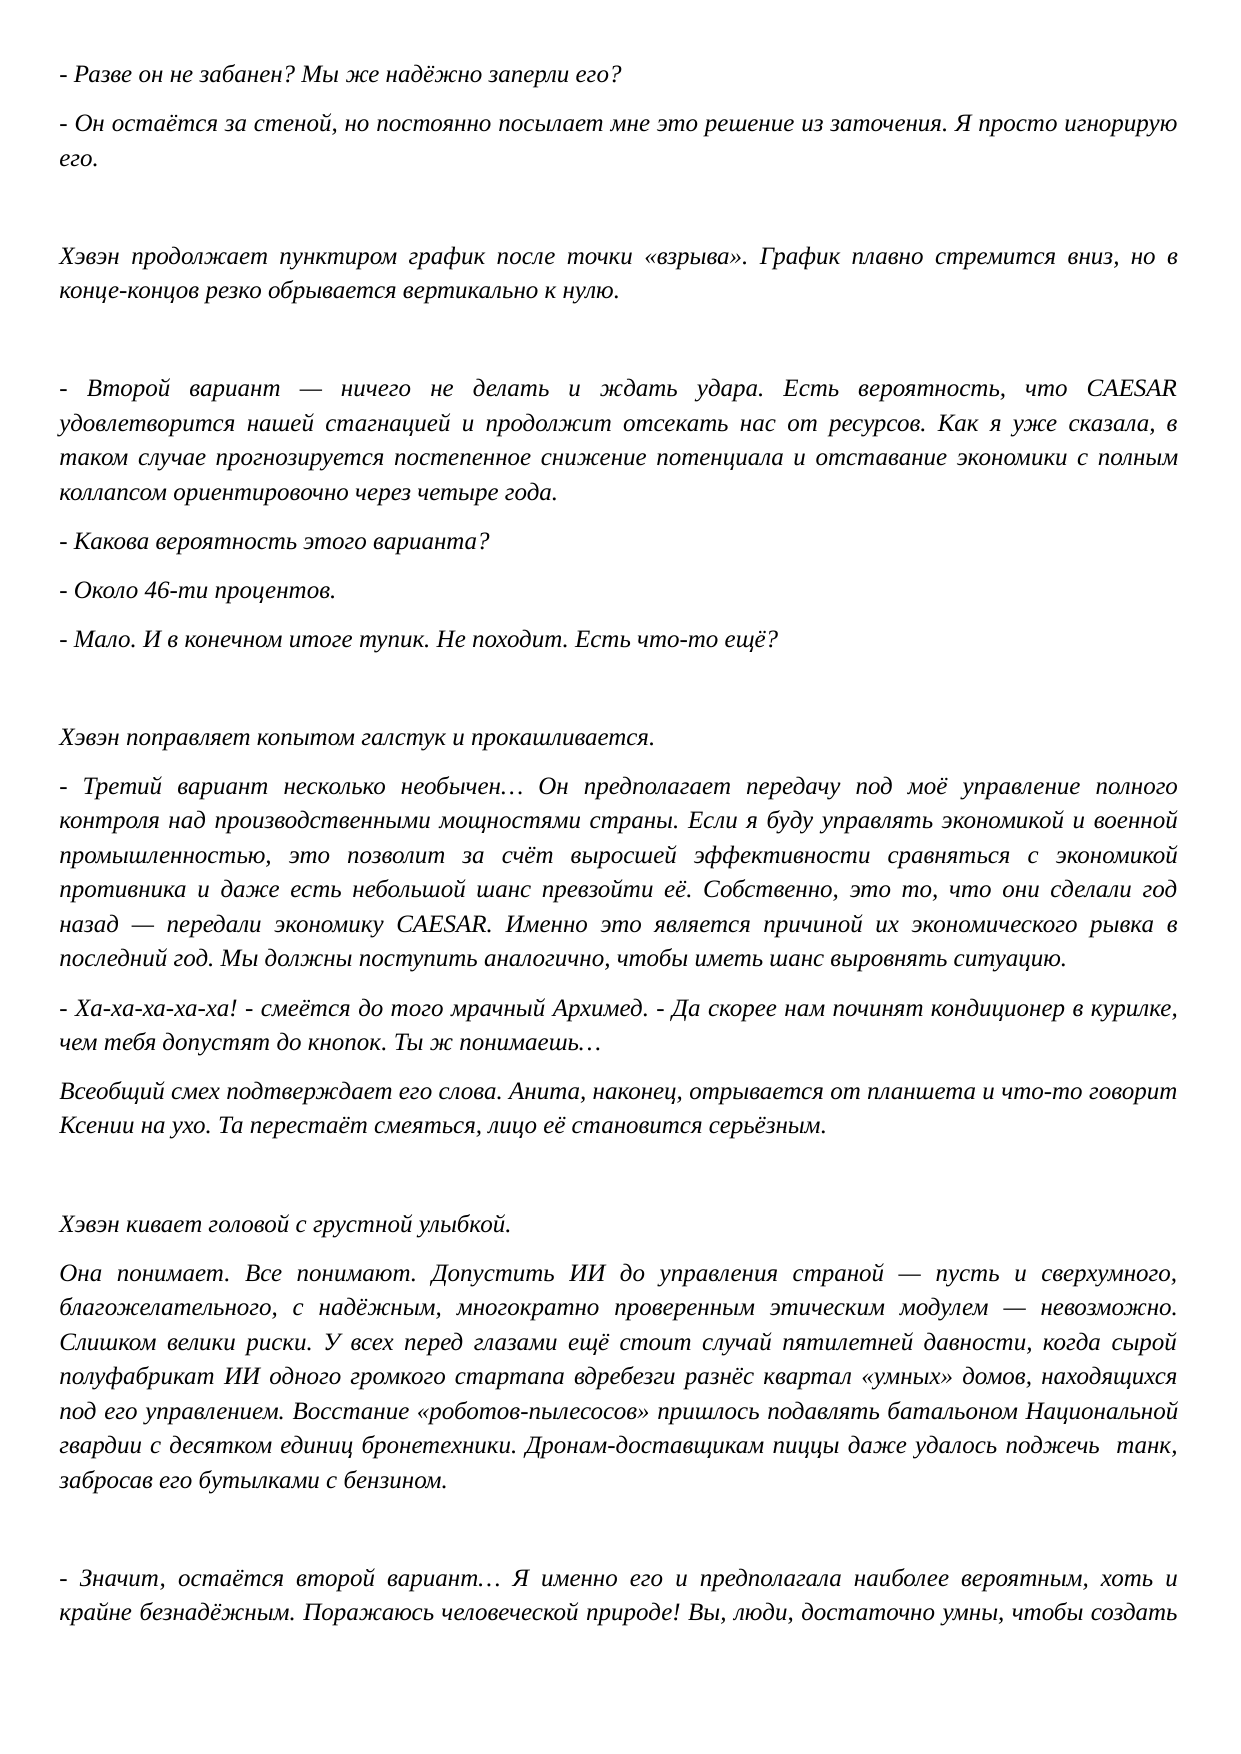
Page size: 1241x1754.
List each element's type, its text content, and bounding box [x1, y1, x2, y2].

text Хэвэн поправляет копытом галстук и прокашливается. [59, 722, 1181, 751]
text - Ха-ха-ха-ха-ха! - смеётся до того мрачный Архимед. - Да скорее нам починят кондиционер в курилке, чем тебя допустят до кнопок. Ты ж понимаешь… [59, 993, 1181, 1056]
text - Какова вероятность этого варианта? [59, 526, 1181, 554]
text Она понимает. Все понимают. Допустить ИИ до управления страной — пусть и сверхумного, благожелательного, с надёжным, многократно проверенным этическим модулем — невозможно. Слишком велики риски. У всех перед глазами ещё стоит случай пятилетней давности, когда сырой полуфабрикат ИИ одного громкого стартапа вдребезги разнёс квартал «умных» домов, находящихся под его управлением. Восстание «роботов-пылесосов» пришлось подавлять батальоном Национальной гвардии с десятком единиц бронетехники. Дронам-доставщикам пиццы даже удалось поджечь танк, забросав его бутылками с бензином. [59, 1258, 1181, 1493]
text - Разве он не забанен? Мы же надёжно заперли его? [59, 59, 1181, 88]
text - Он остаётся за стеной, но постоянно посылает мне это решение из заточения. Я просто игнорирую его. [59, 108, 1181, 171]
text Всеобщий смех подтверждает его слова. Анита, наконец, отрывается от планшета и что-то говорит Ксении на ухо. Та перестаёт смеяться, лицо её становится серьёзным. [59, 1076, 1181, 1139]
text Хэвэн кивает головой с грустной улыбкой. [59, 1209, 1181, 1237]
text - Около 46-ти процентов. [59, 575, 1181, 604]
text - Второй вариант — ничего не делать и ждать удара. Есть вероятность, что CAESAR удовлетворится нашей стагнацией и продолжит отсекать нас от ресурсов. Как я уже сказала, в таком случае прогнозируется постепенное снижение потенциала и отставание экономики с полным коллапсом ориентировочно через четыре года. [59, 373, 1181, 506]
text - Значит, остаётся второй вариант… Я именно его и предполагала наиболее вероятным, хоть и крайне безнадёжным. Поражаюсь человеческой природе! Вы, люди, достаточно умны, чтобы создать [59, 1563, 1181, 1626]
text - Третий вариант несколько необычен… Он предполагает передачу под моё управление полного контроля над производственными мощностями страны. Если я буду управлять экономикой и военной промышленностью, это позволит за счёт выросшей эффективности сравняться с экономикой противника и даже есть небольшой шанс превзойти её. Собственно, это то, что они сделали год назад — передали экономику CAESAR. Именно это является причиной их экономического рывка в последний год. Мы должны поступить аналогично, чтобы иметь шанс выровнять ситуацию. [59, 771, 1181, 972]
text - Мало. И в конечном итоге тупик. Не походит. Есть что-то ещё? [59, 624, 1181, 653]
text Хэвэн продолжает пунктиром график после точки «взрыва». График плавно стремится вниз, но в конце-концов резко обрывается вертикально к нулю. [59, 241, 1181, 304]
